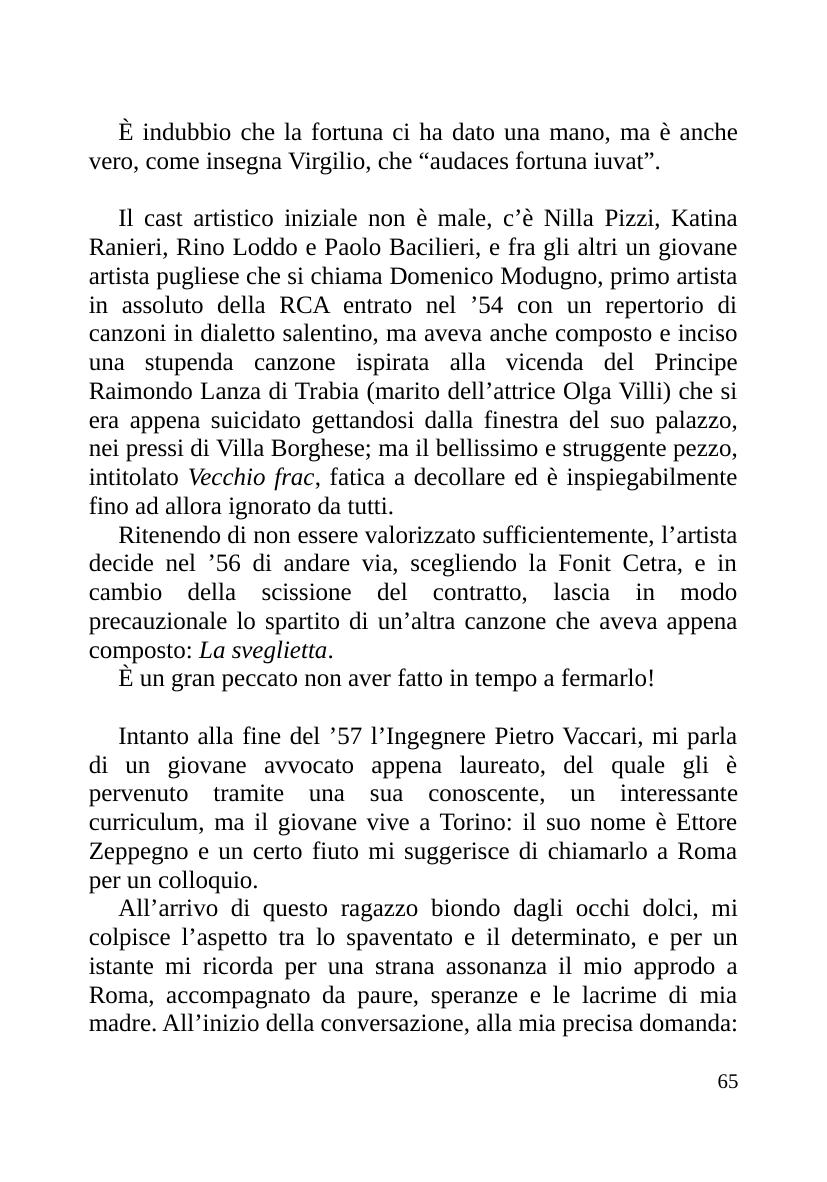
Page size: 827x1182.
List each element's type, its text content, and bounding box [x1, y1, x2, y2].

text È un gran peccato non aver fatto in tempo a fermarlo! [88, 663, 738, 692]
text Intanto alla fine del ’57 l’Ingegnere Pietro Vaccari, mi parla di un giovane avvocato appena laureato, del quale gli è pervenuto tramite una sua conoscente, un interessante curriculum, ma il giovane vive a Torino: il suo nome è Ettore Zeppegno e un certo fiuto mi suggerisce di chiamarlo a Roma per un colloquio. [88, 721, 738, 893]
text Ritenendo di non essere valorizzato sufficientemente, l’artista decide nel ’56 di andare via, scegliendo la Fonit Cetra, e in cambio della scissione del contratto, lascia in modo precauzionale lo spartito di un’altra canzone che aveva appena composto: La sveglietta. [88, 520, 738, 663]
text All’arrivo di questo ragazzo biondo dagli occhi dolci, mi colpisce l’aspetto tra lo spaventato e il determinato, e per un istante mi ricorda per una strana assonanza il mio approdo a Roma, accompagnato da paure, speranze e le lacrime di mia madre. All’inizio della conversazione, alla mia precisa domanda: [88, 893, 738, 1037]
text È indubbio che la fortuna ci ha dato una mano, ma è anche vero, come insegna Virgilio, che “audaces fortuna iuvat”. [88, 117, 738, 175]
text Il cast artistico iniziale non è male, c’è Nilla Pizzi, Katina Ranieri, Rino Loddo e Paolo Bacilieri, e fra gli altri un giovane artista pugliese che si chiama Domenico Modugno, primo artista in assoluto della RCA entrato nel ’54 con un repertorio di canzoni in dialetto salentino, ma aveva anche composto e inciso una stupenda canzone ispirata alla vicenda del Principe Raimondo Lanza di Trabia (marito dell’attrice Olga Villi) che si era appena suicidato gettandosi dalla finestra del suo palazzo, nei pressi di Villa Borghese; ma il bellissimo e struggente pezzo, intitolato Vecchio frac, fatica a decollare ed è inspiegabilmente fino ad allora ignorato da tutti. [88, 203, 738, 520]
